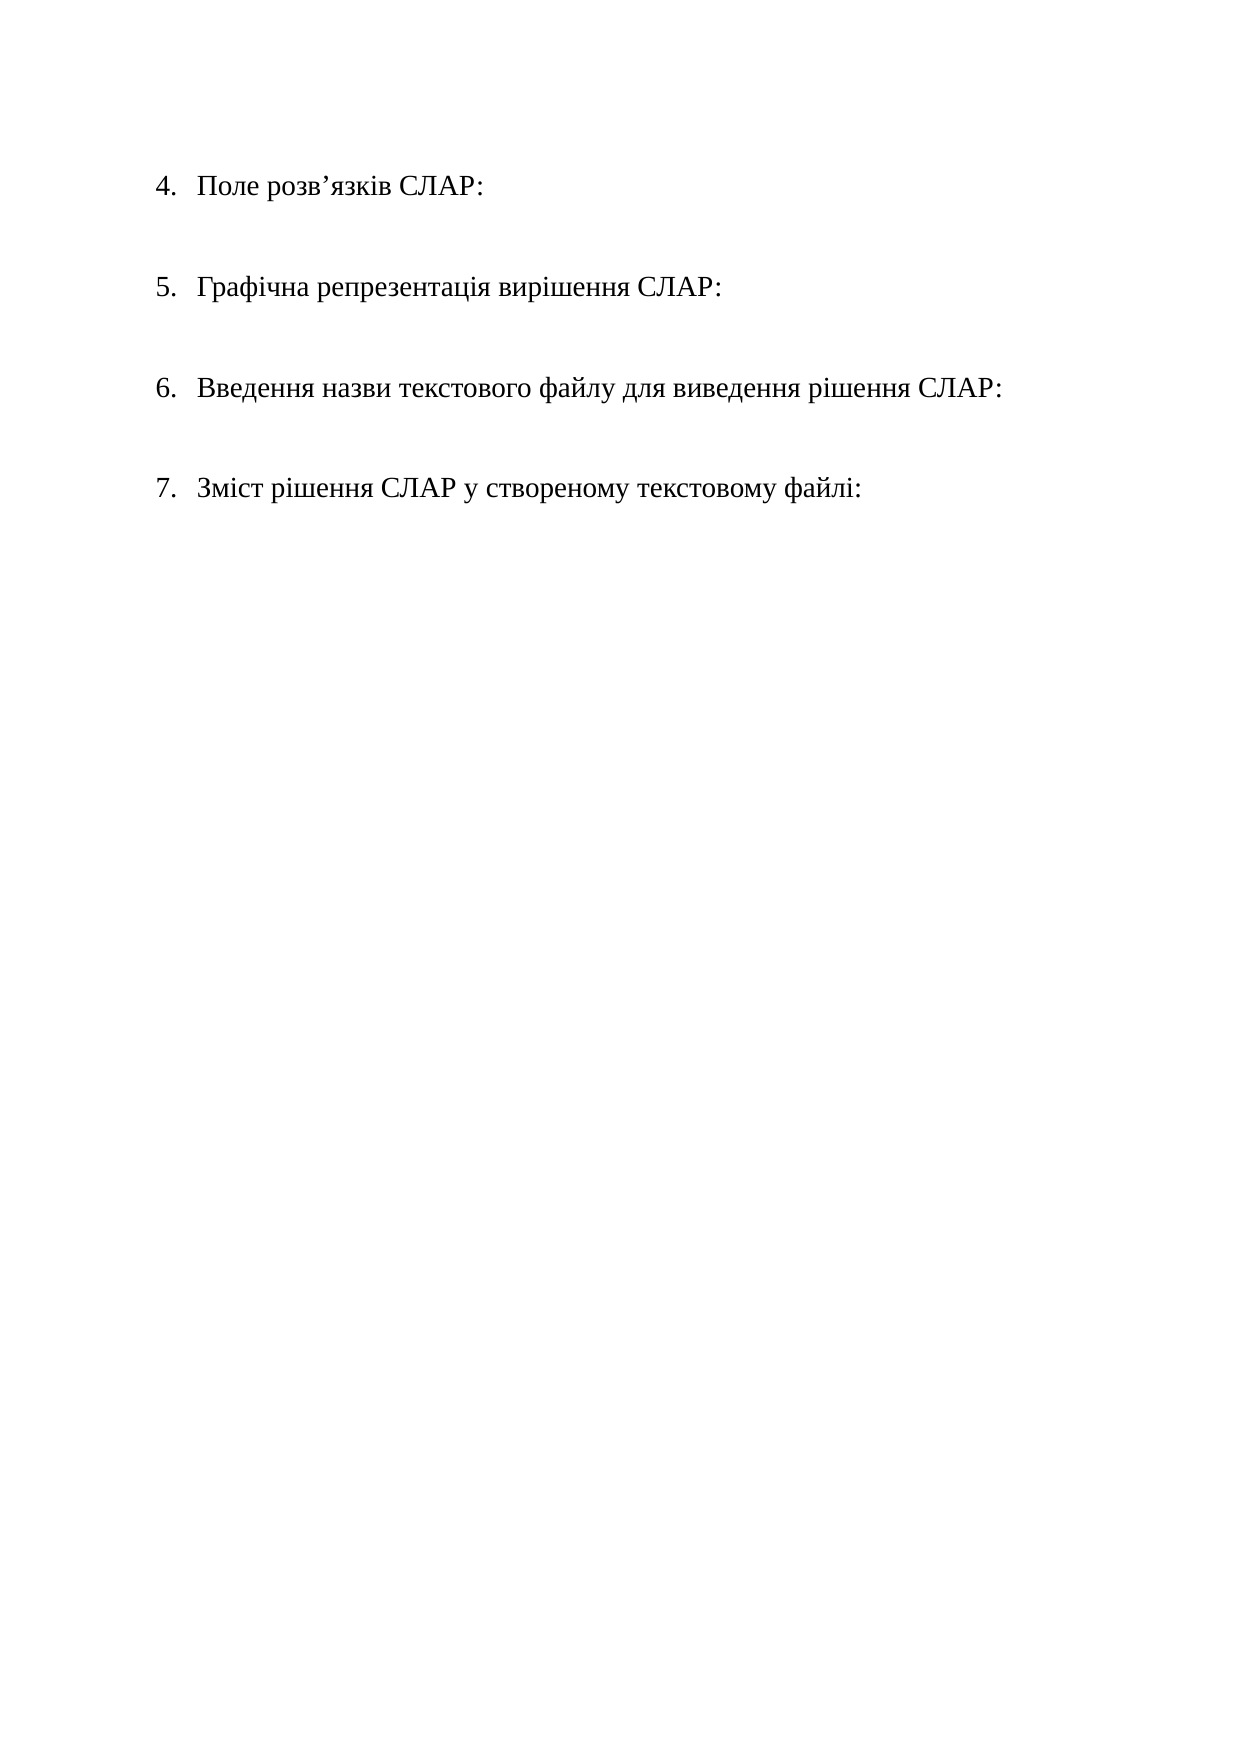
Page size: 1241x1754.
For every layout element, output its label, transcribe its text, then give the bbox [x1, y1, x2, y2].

list Введення назви текстового файлу для виведення рішення СЛАР: [155, 370, 1122, 403]
list Графічна репрезентація вирішення СЛАР: [155, 269, 1122, 303]
list Поле розв’язків СЛАР: [155, 168, 1122, 202]
list Зміст рішення СЛАР у створеному текстовому файлі: [155, 470, 1122, 504]
